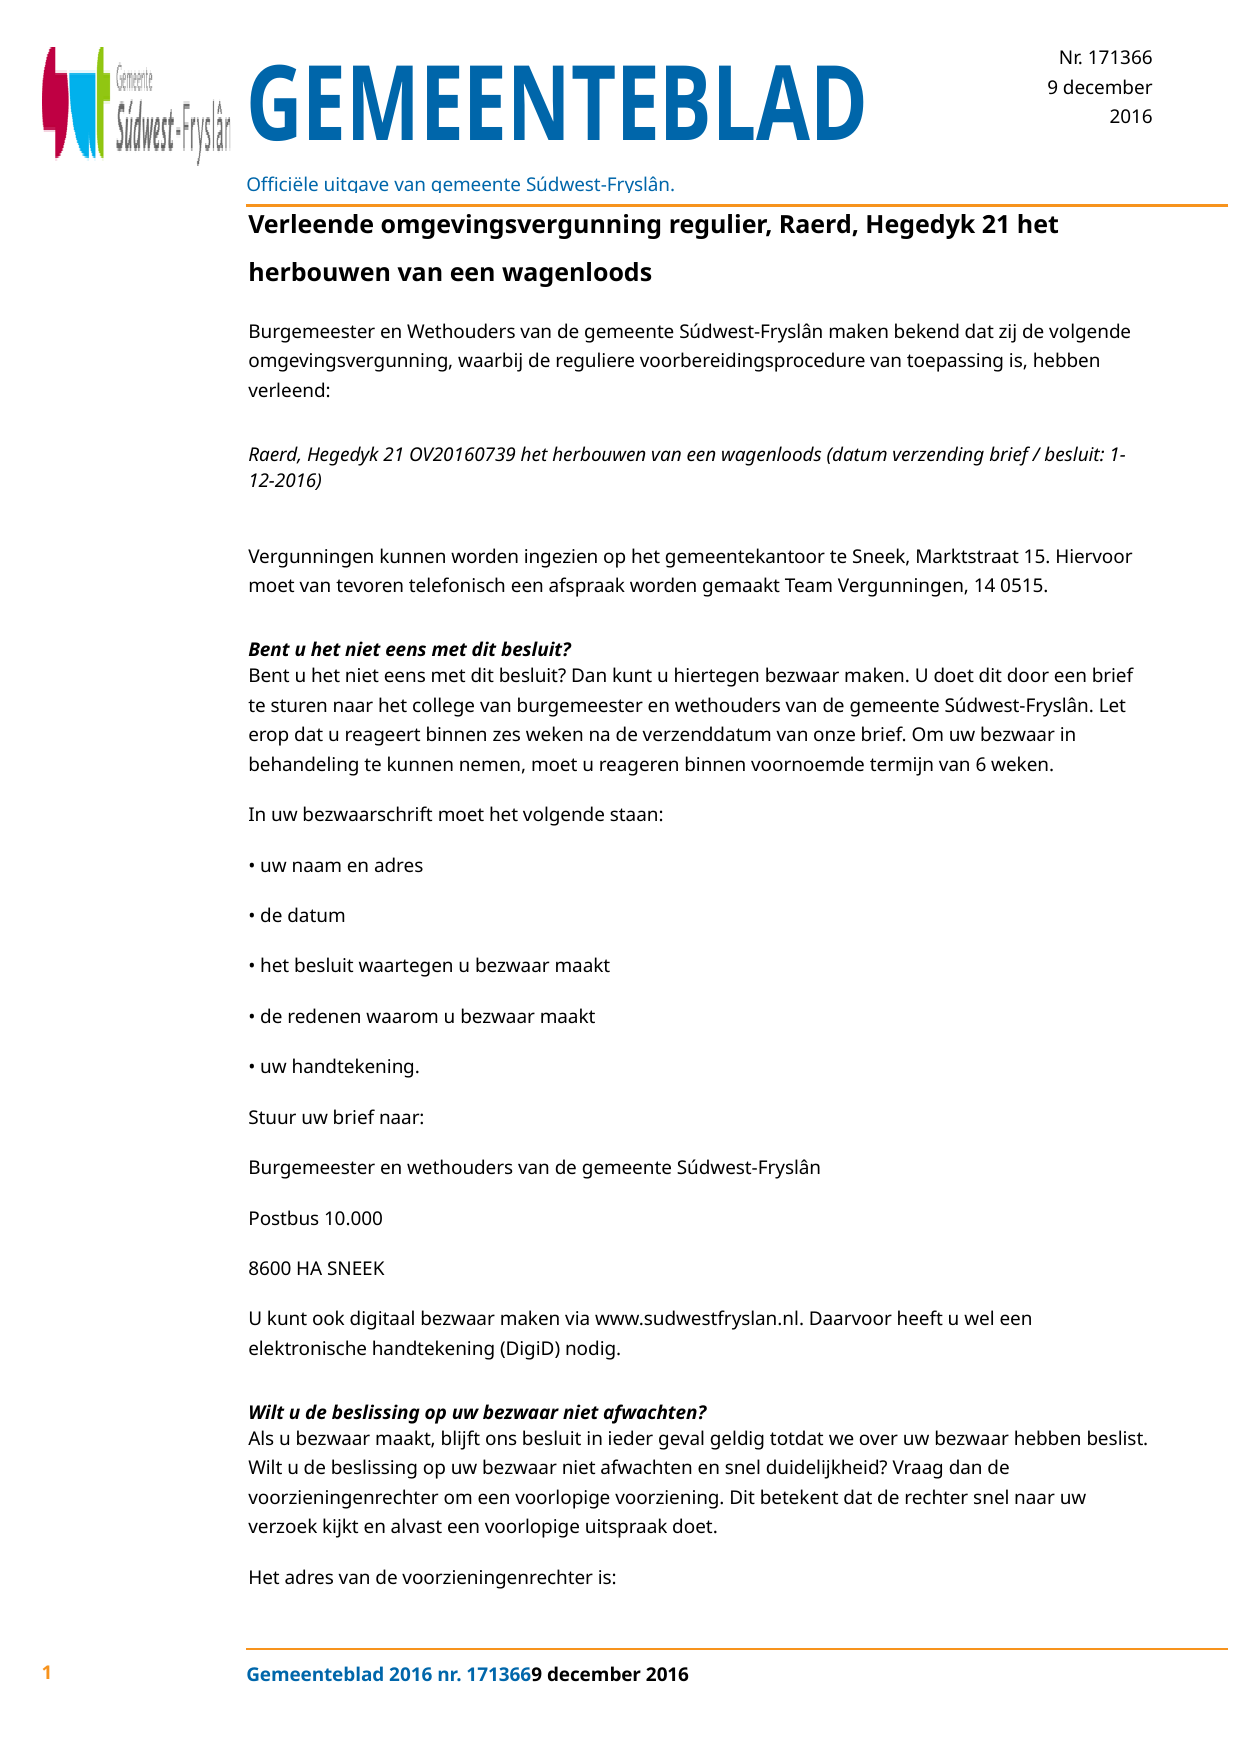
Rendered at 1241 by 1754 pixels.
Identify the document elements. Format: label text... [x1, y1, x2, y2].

text Als u bezwaar maakt, blijft ons besluit in ieder geval geldig totdat we over uw bezwaar hebben beslist. Wilt u de beslissing op uw bezwaar niet afwachten en snel duidelijkheid? Vraag dan de voorzieningenrechter om een voorlopige voorziening. Dit betekent dat de rechter snel naar uw verzoek kijkt en alvast een voorlopige uitspraak doet. [248, 1425, 1152, 1539]
text Burgemeester en Wethouders van de gemeente Súdwest-Fryslân maken bekend dat zij de volgende omgevingsvergunning, waarbij de reguliere voorbereidingsprocedure van toepassing is, hebben verleend: [248, 318, 1152, 403]
text 8600 HA SNEEK [248, 1255, 1152, 1281]
text Postbus 10.000 [248, 1205, 1152, 1230]
text Het adres van de voorzieningenrechter is: [248, 1564, 1152, 1590]
text In uw bezwaarschrift moet het volgende staan: [248, 801, 1152, 827]
text Bent u het niet eens met dit besluit? [248, 636, 1152, 662]
picture [41, 47, 231, 172]
text Stuur uw brief naar: [248, 1104, 1152, 1129]
text Burgemeester en wethouders van de gemeente Súdwest-Fryslân [248, 1154, 1152, 1180]
text Raerd, Hegedyk 21 OV20160739 het herbouwen van een wagenloods (datum verzending brief / besluit: 1-12-2016) [248, 441, 1152, 492]
text • uw handtekening. [248, 1053, 1152, 1079]
text U kunt ook digitaal bezwaar maken via www.sudwestfryslan.nl. Daarvoor heeft u wel een elektronische handtekening (DigiD) nodig. [248, 1306, 1152, 1361]
text Bent u het niet eens met dit besluit? Dan kunt u hiertegen bezwaar maken. U doet dit door een brief te sturen naar het college van burgemeester en wethouders van de gemeente Súdwest-Fryslân. Let erop dat u reageert binnen zes weken na de verzenddatum van onze brief. Om uw bezwaar in behandeling te kunnen nemen, moet u reageren binnen voornoemde termijn van 6 weken. [248, 662, 1152, 777]
text • uw naam en adres [248, 852, 1152, 877]
text • de datum [248, 902, 1152, 928]
text Wilt u de beslissing op uw bezwaar niet afwachten? [248, 1399, 1152, 1425]
text • de redenen waarom u bezwaar maakt [248, 1003, 1152, 1029]
text • het besluit waartegen u bezwaar maakt [248, 953, 1152, 978]
text Vergunningen kunnen worden ingezien op het gemeentekantoor te Sneek, Marktstraat 15. Hiervoor moet van tevoren telefonisch een afspraak worden gemaakt Team Vergunningen, 14 0515. [248, 543, 1152, 598]
text Verleende omgevingsvergunning regulier, Raerd, Hegedyk 21 het herbouwen van een wagenloods [248, 207, 1152, 288]
